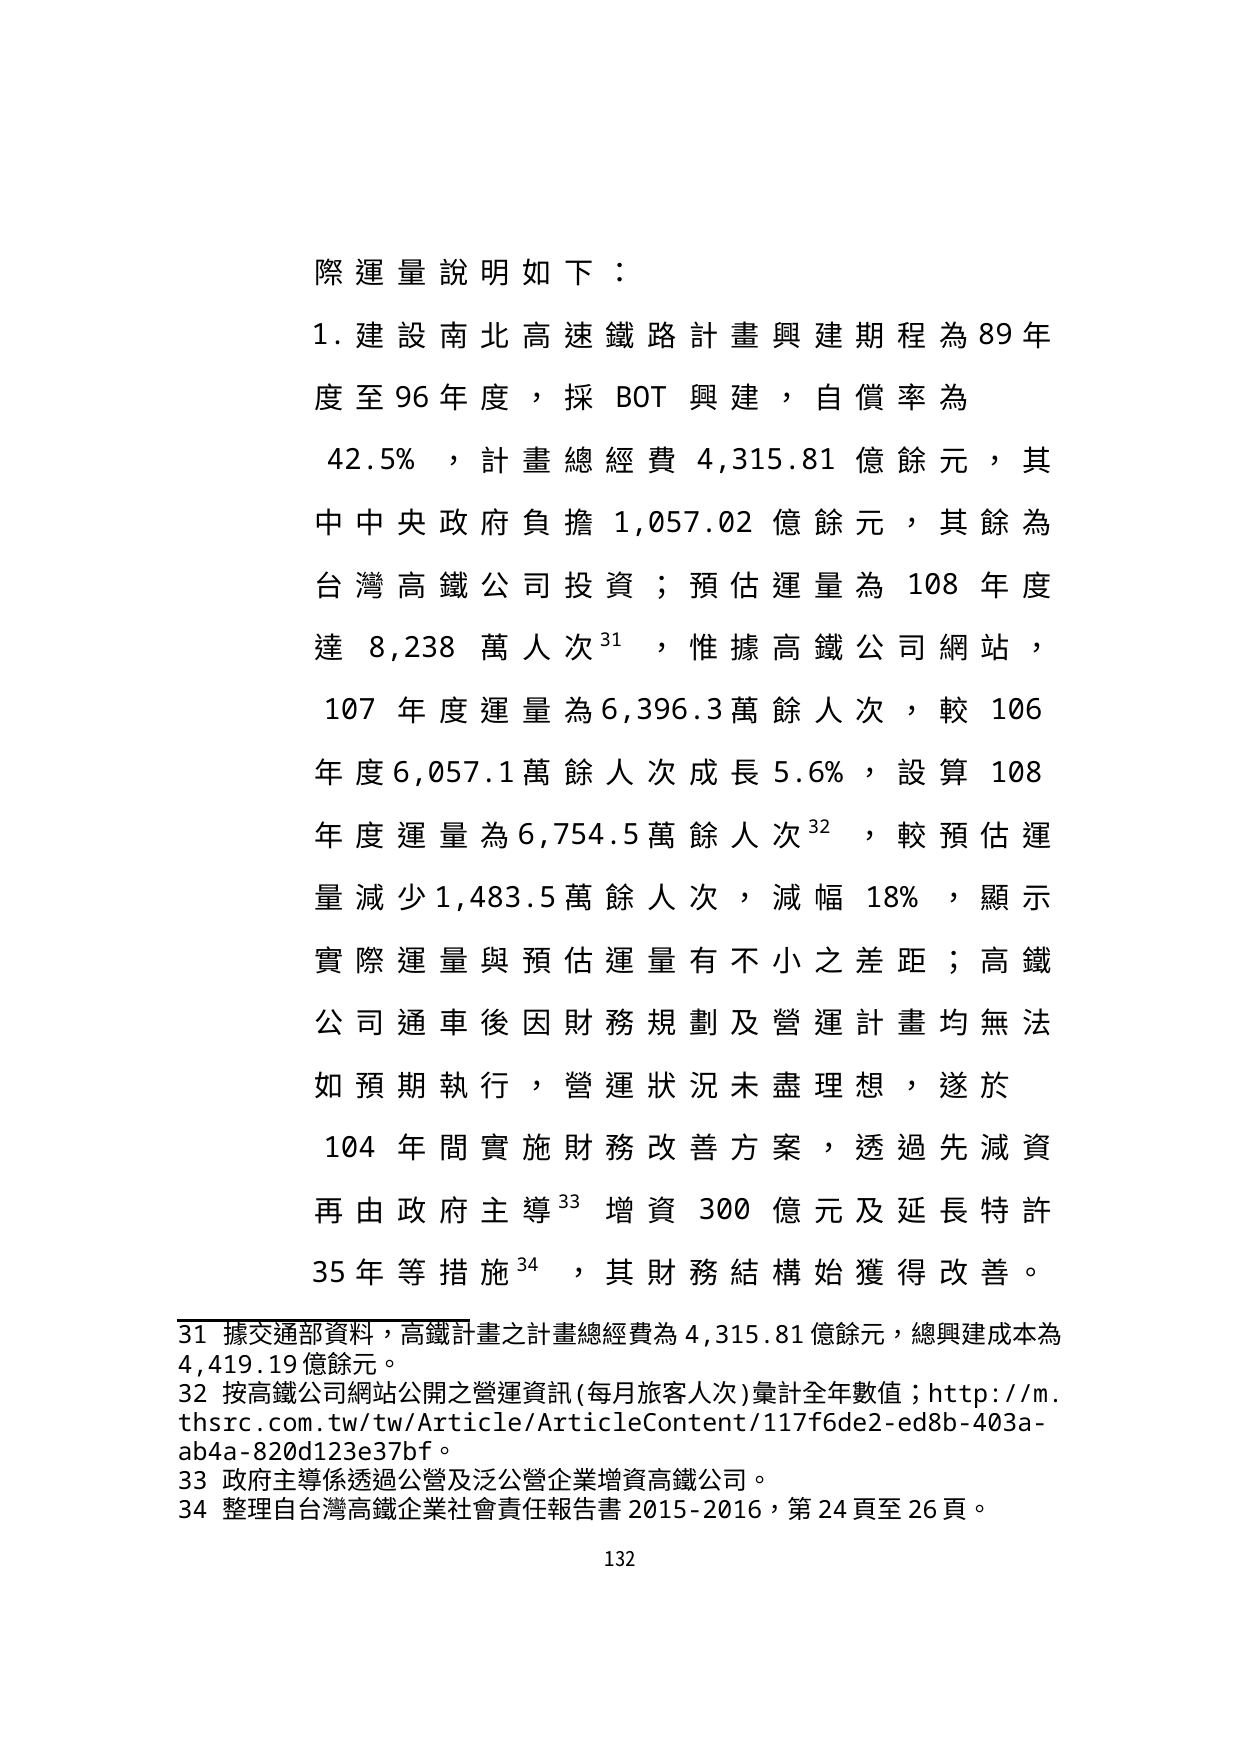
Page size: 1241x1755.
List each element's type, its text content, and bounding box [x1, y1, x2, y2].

text 整理自台灣高鐵企業社會責任報告書2015-2016，第24頁至26頁。 [177, 1496, 1063, 1525]
text 按高鐵公司網站公開之營運資訊(每月旅客人次)彙計全年數值；http://m.thsrc.com.tw/tw/Article/ArticleContent/117f6de2-ed8b-403a-ab4a-820d123e37bf。 [177, 1379, 1063, 1466]
text 據交通部資料，高鐵計畫之計畫總經費為4,315.81億餘元，總興建成本為4,419.19億餘元。 [177, 1321, 1063, 1379]
text 1.建設南北高速鐵路計畫興建期程為89年度至96年度，採BOT興建，自償率為42.5%，計畫總經費4,315.81億餘元，其中中央政府負擔1,057.02億餘元，其餘為台灣高鐵公司投資；預估運量為108年度達8,238萬人次，惟據高鐵公司網站，107年度運量為6,396.3萬餘人次，較106年度6,057.1萬餘人次成長5.6%，設算108年度運量為6,754.5萬餘人次，較預估運量減少1,483.5萬餘人次，減幅18%，顯示實際運量與預估運量有不小之差距；高鐵公司通車後因財務規劃及營運計畫均無法如預期執行，營運狀況未盡理想，遂於104年間實施財務改善方案，透過先減資再由政府主導增資300億元及延長特許35年等措施，其財務結構始獲得改善。 [271, 292, 1058, 1292]
text 政府主導係透過公營及泛公營企業增資高鐵公司。 [177, 1466, 1063, 1496]
text 際運量說明如下： [271, 229, 1058, 292]
